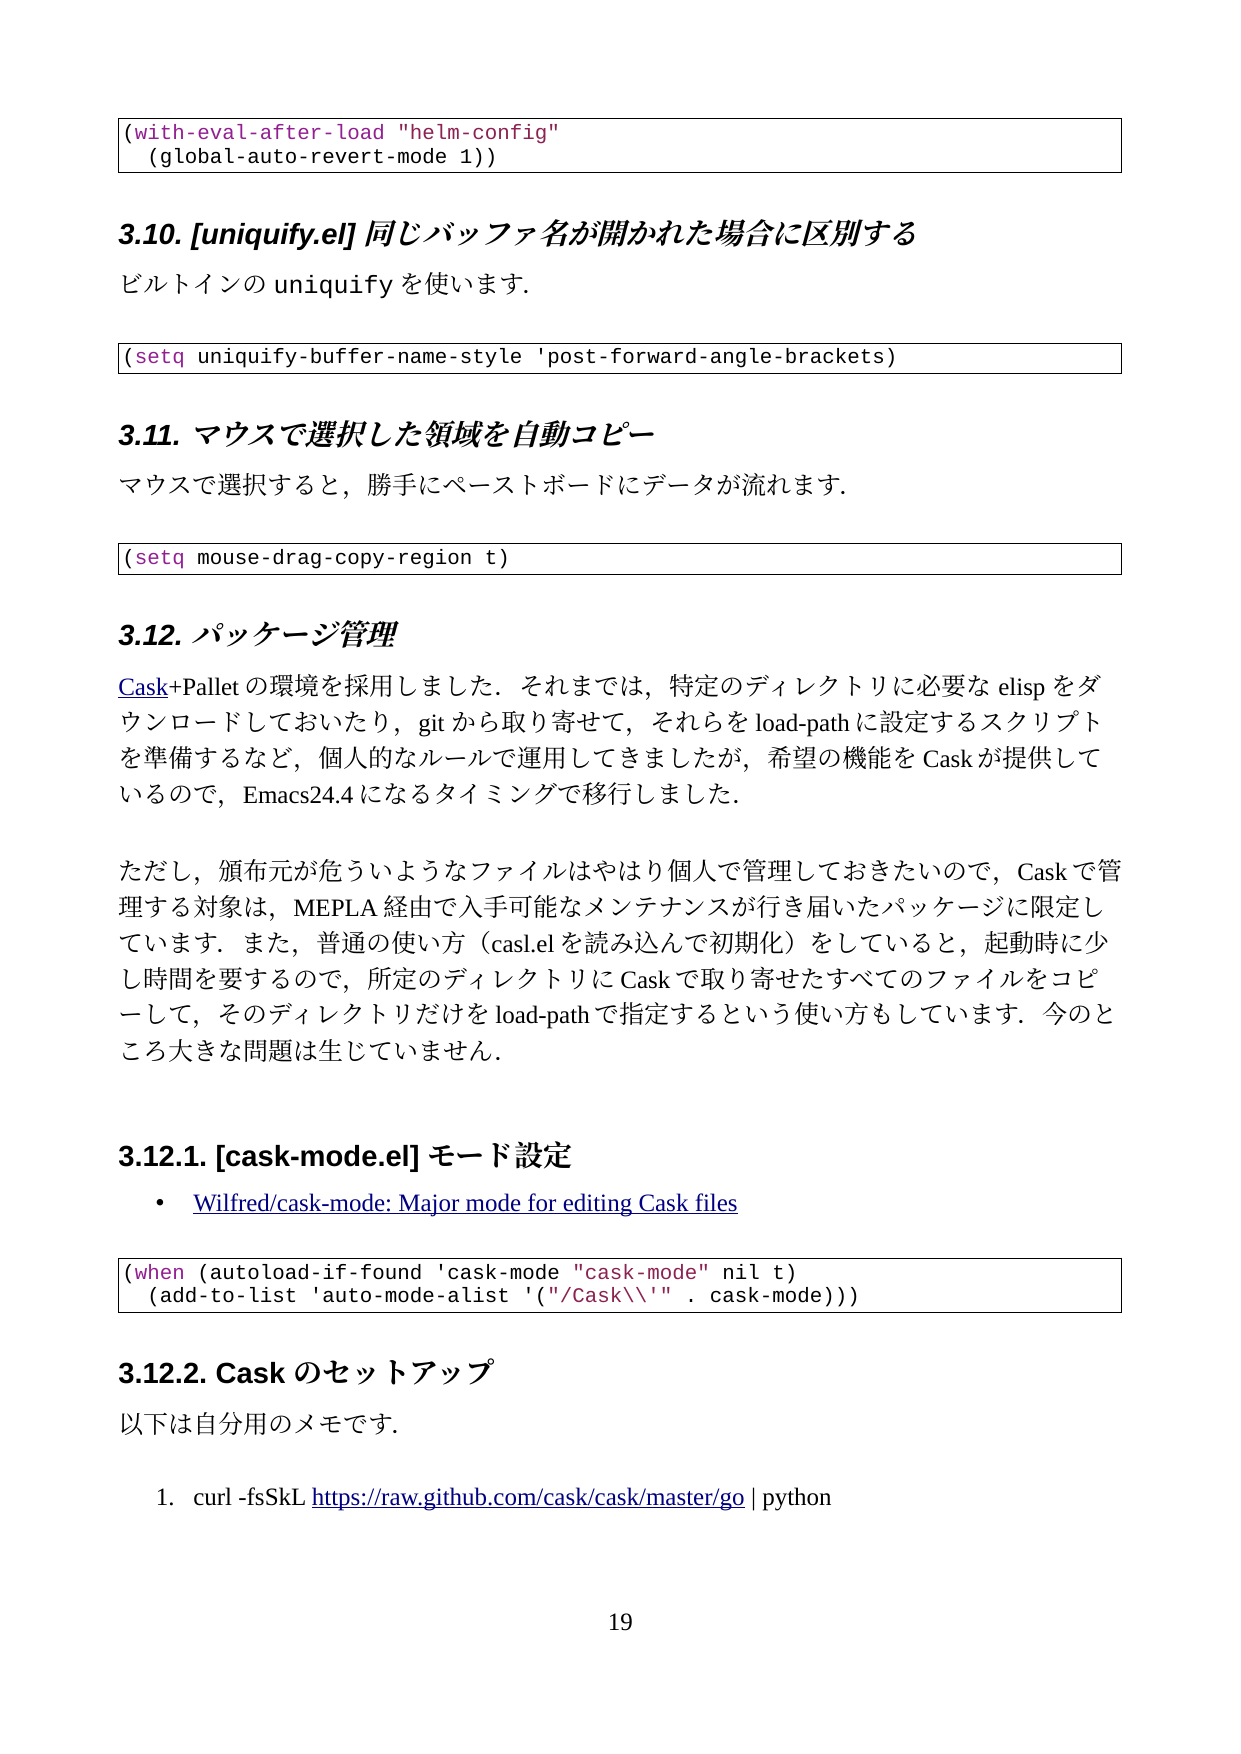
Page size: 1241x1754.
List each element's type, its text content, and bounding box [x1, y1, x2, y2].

text Cask+Palletの環境を採用しました．それまでは，特定のディレクトリに必要な elisp をダウンロードしておいたり，git から取り寄せて，それらをload-pathに設定するスクリプトを準備するなど，個人的なルールで運用してきましたが，希望の機能をCaskが提供しているので，Emacs24.4になるタイミングで移行しました． [118, 666, 1122, 839]
subtitle Cask のセットアップ [118, 1350, 1122, 1392]
text (setq uniquify-buffer-name-style 'post-forward-angle-brackets) [119, 344, 1121, 373]
list Wilfred/cask-mode: Major mode for editing Cask files [156, 1188, 1122, 1245]
text (global-auto-revert-mode 1)) [119, 142, 1121, 172]
subtitle マウスで選択した領域を自動コピー [118, 412, 1122, 453]
subtitle [uniquify.el] 同じバッファ名が開かれた場合に区別する [118, 211, 1122, 253]
text ただし，頒布元が危ういようなファイルはやはり個人で管理しておきたいので，Caskで管理する対象は，MEPLA経由で入手可能なメンテナンスが行き届いたパッケージに限定しています．また，普通の使い方（casl.elを読み込んで初期化）をしていると，起動時に少し時間を要するので，所定のディレクトリにCaskで取り寄せたすべてのファイルをコピーして，そのディレクトリだけをload-pathで指定するという使い方もしています．今のところ大きな問題は生じていません． [118, 851, 1122, 1096]
subtitle パッケージ管理 [118, 612, 1122, 654]
text 以下は自分用のメモです． [118, 1405, 1122, 1469]
text ビルトインの uniquify を使います． [118, 265, 1122, 330]
text (add-to-list 'auto-mode-alist '("/Cask\\'" . cask-mode))) [119, 1281, 1121, 1312]
text マウスで選択すると，勝手にペーストボードにデータが流れます． [118, 466, 1122, 531]
text (with-eval-after-load "helm-config" [119, 119, 1121, 142]
subtitle [cask-mode.el] モード設定 [118, 1133, 1122, 1175]
list curl -fsSkL https://raw.github.com/cask/cask/master/go | python [156, 1482, 1122, 1539]
text (when (autoload-if-found 'cask-mode "cask-mode" nil t) [119, 1259, 1121, 1281]
text (setq mouse-drag-copy-region t) [119, 544, 1121, 574]
